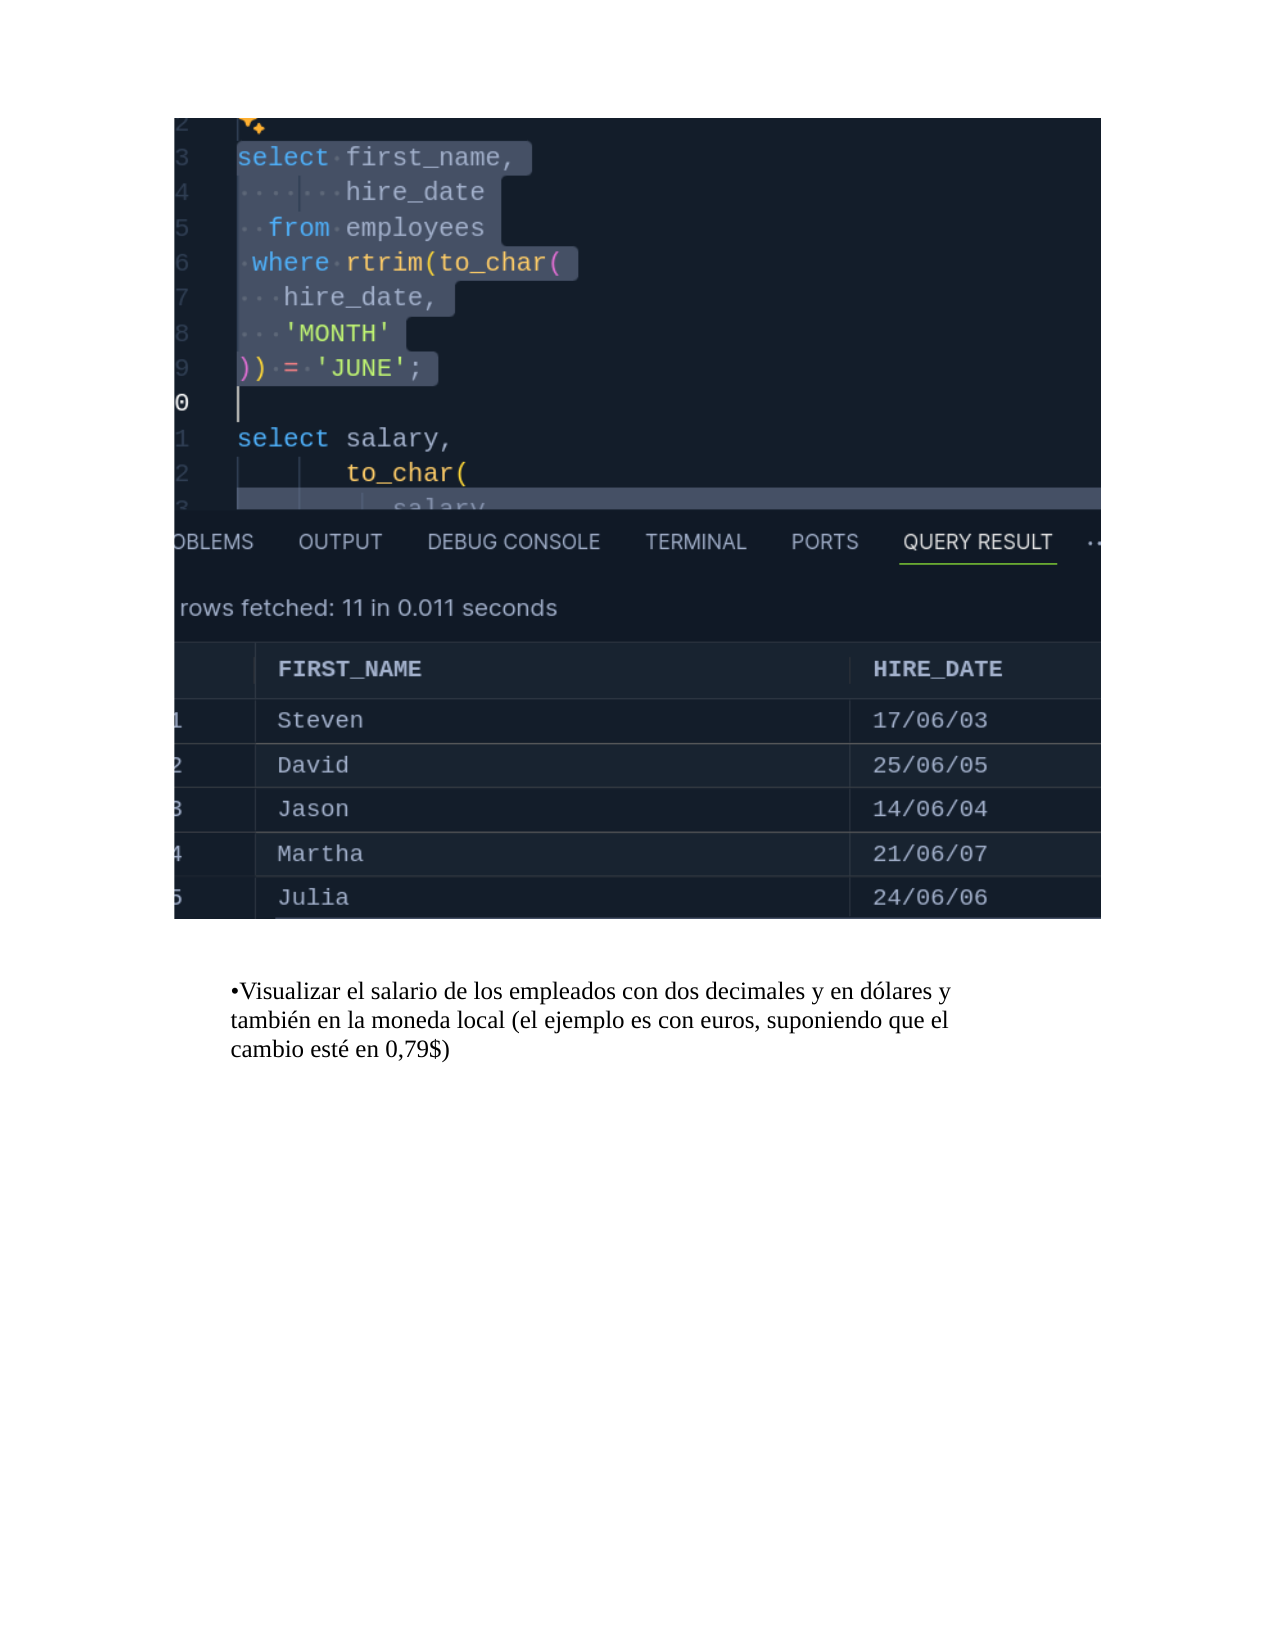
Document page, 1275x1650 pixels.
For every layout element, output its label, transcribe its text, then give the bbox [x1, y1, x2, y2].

text cambio esté en 0,79$) [230, 1034, 1157, 1063]
picture [174, 118, 1101, 919]
text •Visualizar el salario de los empleados con dos decimales y en dólares y [230, 976, 1157, 1005]
text también en la moneda local (el ejemplo es con euros, suponiendo que el [230, 1005, 1157, 1034]
